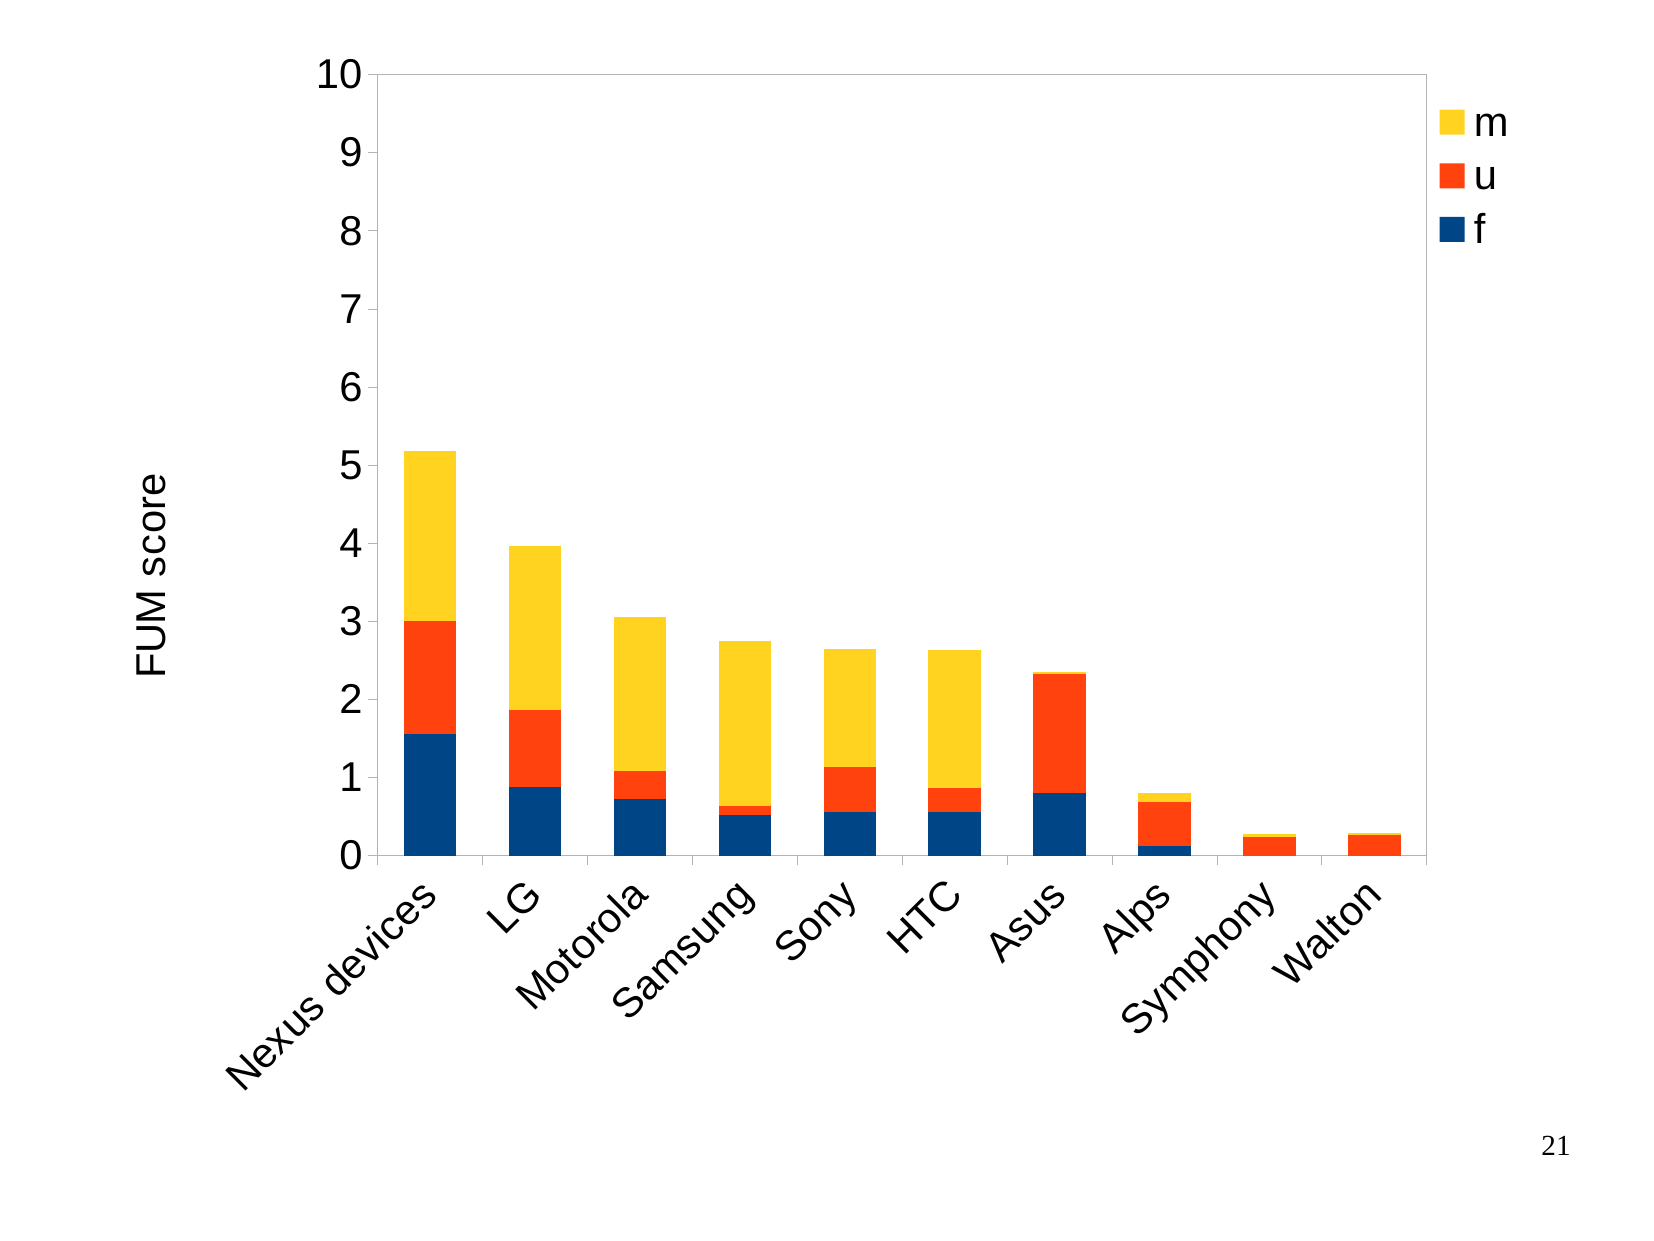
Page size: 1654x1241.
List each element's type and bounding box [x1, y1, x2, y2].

chart [88, 29, 1565, 1123]
